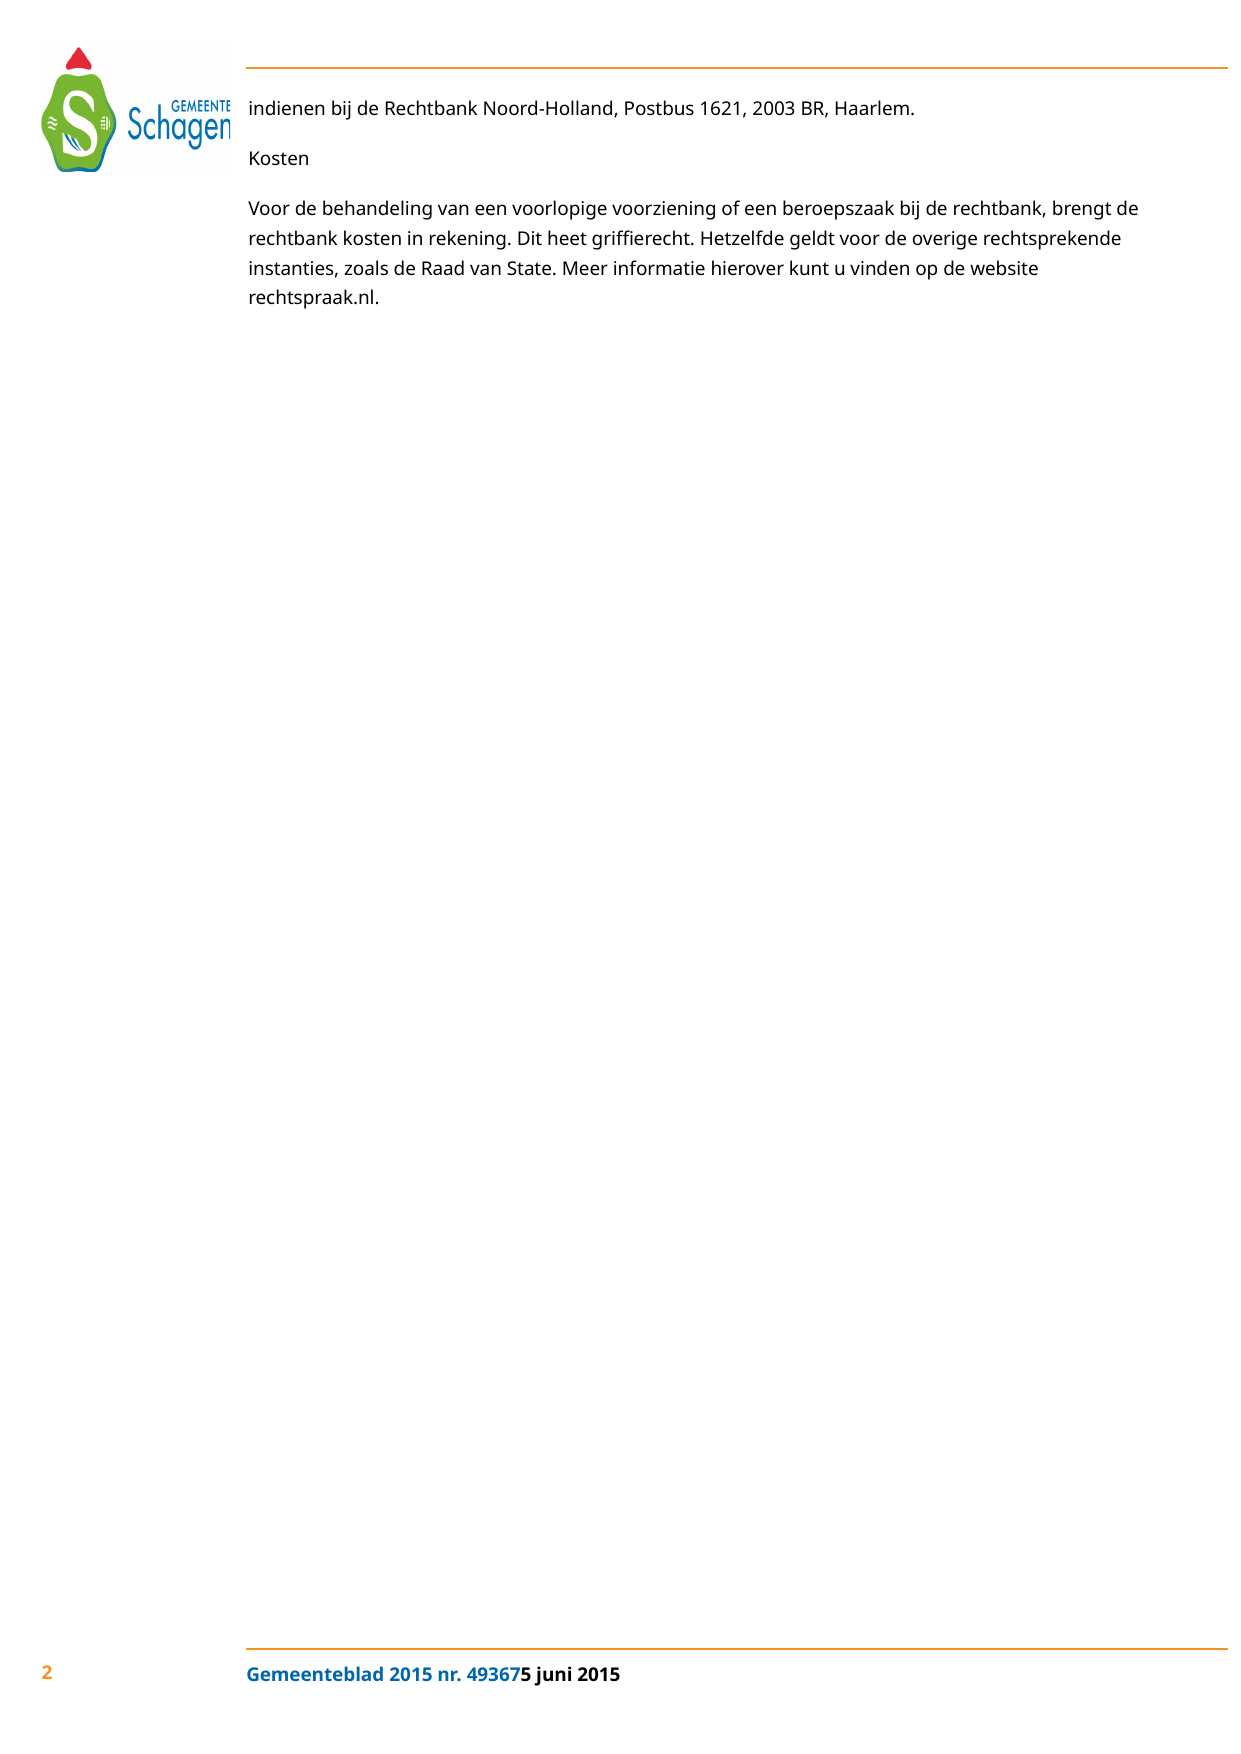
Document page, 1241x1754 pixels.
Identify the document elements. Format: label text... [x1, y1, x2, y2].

text Kosten [248, 145, 1152, 171]
text Voor de behandeling van een voorlopige voorziening of een beroepszaak bij de rechtbank, brengt de rechtbank kosten in rekening. Dit heet griffierecht. Hetzelfde geldt voor de overige rechtsprekende instanties, zoals de Raad van State. Meer informatie hierover kunt u vinden op de website rechtspraak.nl. [248, 196, 1152, 310]
picture [41, 47, 231, 172]
text indienen bij de Rechtbank Noord-Holland, Postbus 1621, 2003 BR, Haarlem. [248, 95, 1152, 121]
